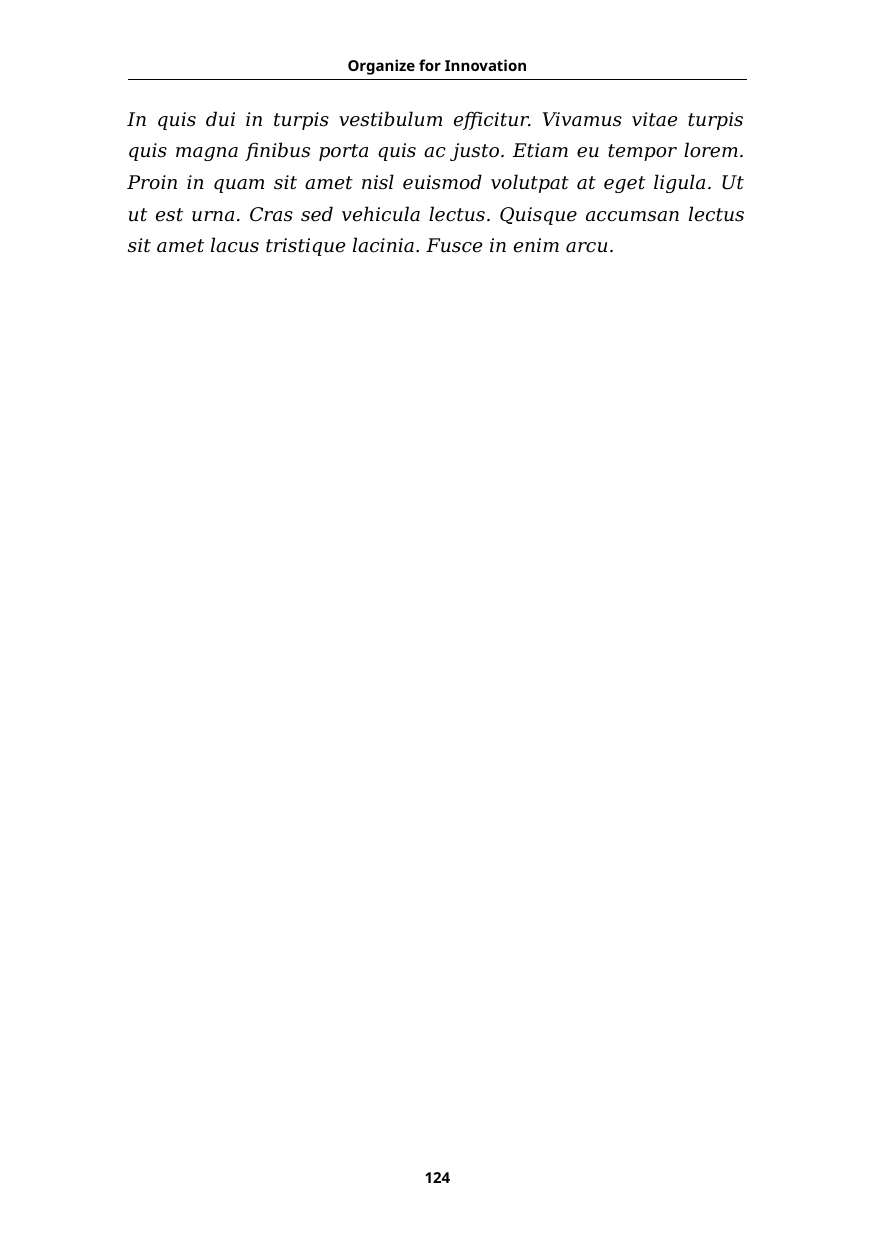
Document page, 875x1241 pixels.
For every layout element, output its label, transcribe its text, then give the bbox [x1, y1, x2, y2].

text In quis dui in turpis vestibulum efficitur. Vivamus vitae turpis quis magna finibus porta quis ac justo. Etiam eu tempor lorem. Proin in quam sit amet nisl euismod volutpat at eget ligula. Ut ut est urna. Cras sed vehicula lectus. Quisque accumsan lectus sit amet lacus tristique lacinia. Fusce in enim arcu. [127, 109, 747, 257]
